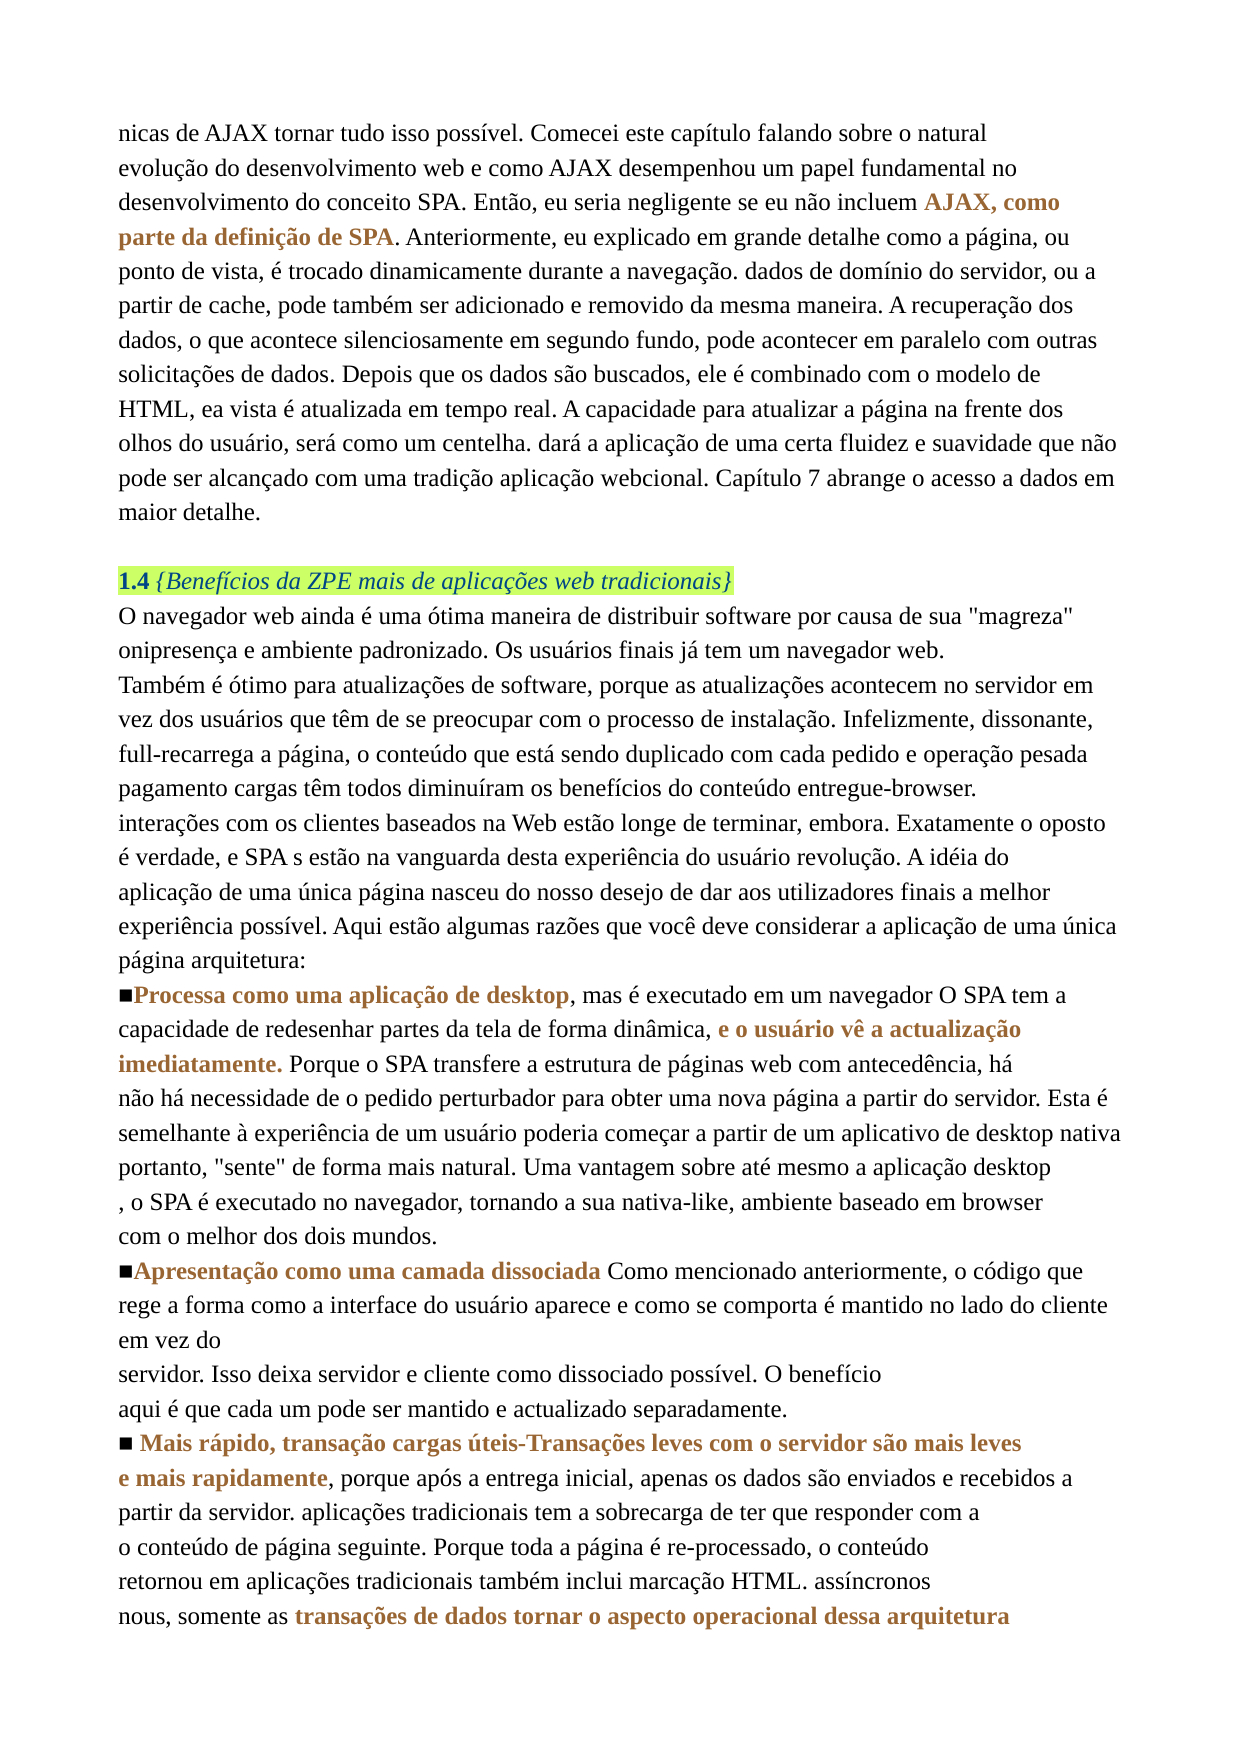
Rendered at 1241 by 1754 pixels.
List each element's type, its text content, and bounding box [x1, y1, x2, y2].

text nicas de AJAX tornar tudo isso possível. Comecei este capítulo falando sobre o natural evolução do desenvolvimento web e como AJAX desempenhou um papel fundamental no desenvolvimento do conceito SPA. Então, eu seria negligente se eu não incluem AJAX, como parte da definição de SPA. Anteriormente, eu explicado em grande detalhe como a página, ou ponto de vista, é trocado dinamicamente durante a navegação. dados de domínio do servidor, ou a partir de cache, pode também ser adicionado e removido da mesma maneira. A recuperação dos dados, o que acontece silenciosamente em segundo fundo, pode acontecer em paralelo com outras solicitações de dados. Depois que os dados são buscados, ele é combinado com o modelo de HTML, ea vista é atualizada em tempo real. A capacidade para atualizar a página na frente dos olhos do usuário, será como um centelha. dará a aplicação de uma certa fluidez e suavidade que não pode ser alcançado com uma tradição aplicação webcional. Capítulo 7 abrange o acesso a dados em maior detalhe. 1.4 {Benefícios da ZPE mais de aplicações web tradicionais} O navegador web ainda é uma ótima maneira de distribuir software por causa de sua "magreza" onipresença e ambiente padronizado. Os usuários finais já tem um navegador web. Também é ótimo para atualizações de software, porque as atualizações acontecem no servidor em vez dos usuários que têm de se preocupar com o processo de instalação. Infelizmente, dissonante, full-recarrega a página, o conteúdo que está sendo duplicado com cada pedido e operação pesada pagamento cargas têm todos diminuíram os benefícios do conteúdo entregue-browser. interações com os clientes baseados na Web estão longe de terminar, embora. Exatamente o oposto é verdade, e SPA s estão na vanguarda desta experiência do usuário revolução. A idéia do aplicação de uma única página nasceu do nosso desejo de dar aos utilizadores finais a melhor experiência possível. Aqui estão algumas razões que você deve considerar a aplicação de uma única página arquitetura: ■Processa como uma aplicação de desktop, mas é executado em um navegador O SPA tem a capacidade de redesenhar partes da tela de forma dinâmica, e o usuário vê a actualização imediatamente. Porque o SPA transfere a estrutura de páginas web com antecedência, há não há necessidade de o pedido perturbador para obter uma nova página a partir do servidor. Esta é semelhante à experiência de um usuário poderia começar a partir de um aplicativo de desktop nativa portanto, "sente" de forma mais natural. Uma vantagem sobre até mesmo a aplicação desktop , o SPA é executado no navegador, tornando a sua nativa-like, ambiente baseado em browser com o melhor dos dois mundos. ■Apresentação como uma camada dissociada Como mencionado anteriormente, o código que rege a forma como a interface do usuário aparece e como se comporta é mantido no lado do cliente em vez do servidor. Isso deixa servidor e cliente como dissociado possível. O benefício aqui é que cada um pode ser mantido e actualizado separadamente. ■ Mais rápido, transação cargas úteis-Transações leves com o servidor são mais leves e mais rapidamente, porque após a entrega inicial, apenas os dados são enviados e recebidos a partir da servidor. aplicações tradicionais tem a sobrecarga de ter que responder com a o conteúdo de página seguinte. Porque toda a página é re-processado, o conteúdo retornou em aplicações tradicionais também inclui marcação HTML. assíncronos nous, somente as transações de dados tornar o aspecto operacional dessa arquitetura [118, 118, 1122, 1629]
